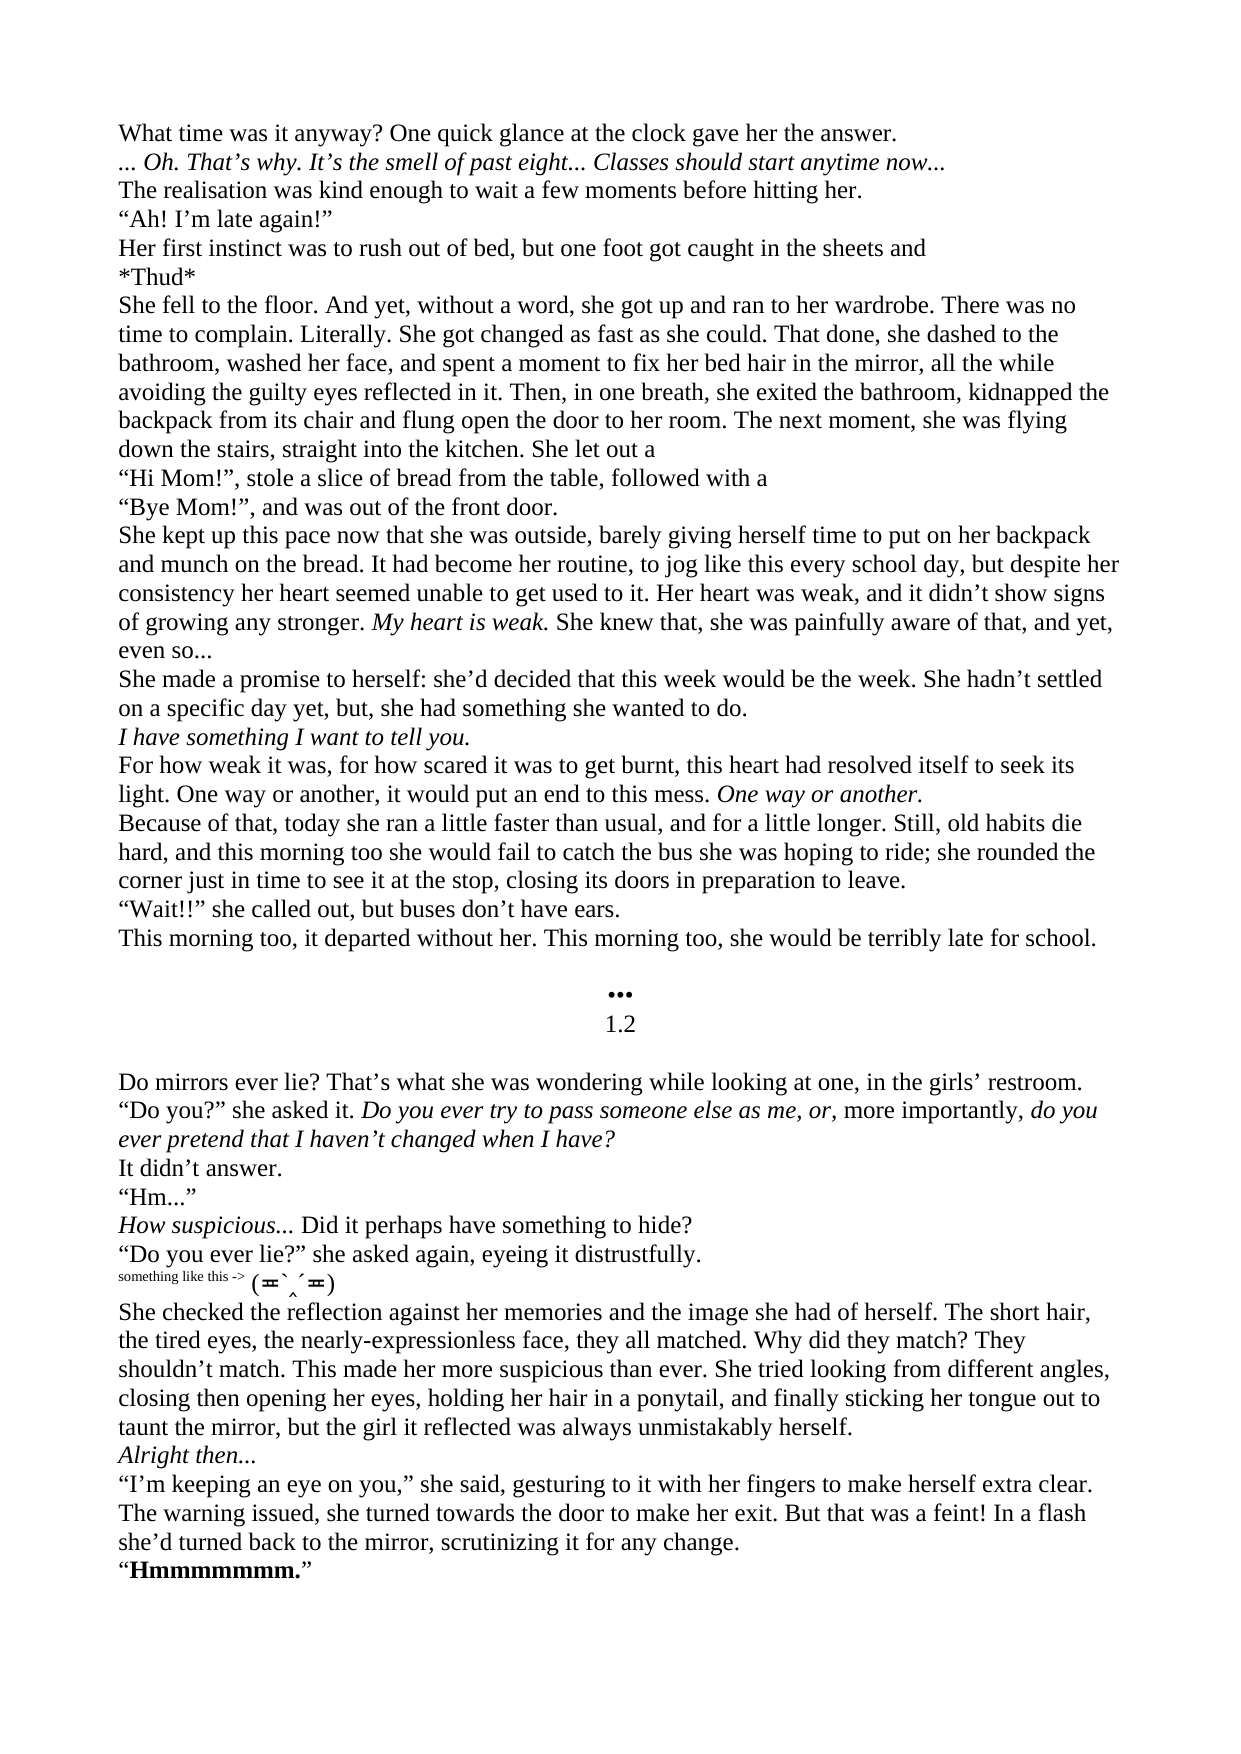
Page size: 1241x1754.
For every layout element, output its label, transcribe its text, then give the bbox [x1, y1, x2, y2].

text Her first instinct was to rush out of bed, but one foot got caught in the sheets and [118, 233, 1122, 262]
text How suspicious... Did it perhaps have something to hide? [118, 1211, 1122, 1239]
text “Ah! I’m late again!” [118, 204, 1122, 233]
text Alright then... [118, 1441, 1122, 1469]
text 1.2 [118, 1009, 1122, 1038]
text It didn’t answer. [118, 1153, 1122, 1182]
text Because of that, today she ran a little faster than usual, and for a little longer. Still, old habits die hard, and this morning too she would fail to catch the bus she was hoping to ride; she rounded the corner just in time to see it at the stop, closing its doors in preparation to leave. [118, 808, 1122, 894]
text something like this -> (≖`‸´≖) [118, 1268, 1122, 1297]
text “Wait!!” she called out, but buses don’t have ears. [118, 894, 1122, 923]
text “Hi Mom!”, stole a slice of bread from the table, followed with a [118, 463, 1122, 492]
text ... Oh. That’s why. It’s the smell of past eight... Classes should start anytime now... [118, 147, 1122, 176]
text She checked the reflection against her memories and the image she had of herself. The short hair, the tired eyes, the nearly-expressionless face, they all matched. Why did they match? They shouldn’t match. This made her more suspicious than ever. She tried looking from different angles, closing then opening her eyes, holding her hair in a ponytail, and finally sticking her tongue out to taunt the mirror, but the girl it reflected was always unmistakably herself. [118, 1297, 1122, 1441]
text “Bye Mom!”, and was out of the front door. [118, 492, 1122, 521]
text “Do you ever lie?” she asked again, eyeing it distrustfully. [118, 1239, 1122, 1268]
text She fell to the floor. And yet, without a word, she got up and ran to her wardrobe. There was no time to complain. Literally. She got changed as fast as she could. That done, she dashed to the bathroom, washed her face, and spent a moment to fix her bed hair in the mirror, all the while avoiding the guilty eyes reflected in it. Then, in one breath, she exited the bathroom, kidnapped the backpack from its chair and flung open the door to her room. The next moment, she was flying down the stairs, straight into the kitchen. She let out a [118, 291, 1122, 463]
text Do mirrors ever lie? That’s what she was wondering while looking at one, in the girls’ restroom. [118, 1067, 1122, 1096]
text The warning issued, she turned towards the door to make her exit. But that was a feint! In a flash she’d turned back to the mirror, scrutinizing it for any change. [118, 1498, 1122, 1556]
text For how weak it was, for how scared it was to get burnt, this heart had resolved itself to seek its light. One way or another, it would put an end to this mess. One way or another. [118, 751, 1122, 808]
text She made a promise to herself: she’d decided that this week would be the week. She hadn’t settled on a specific day yet, but, she had something she wanted to do. [118, 664, 1122, 722]
text *Thud* [118, 262, 1122, 291]
text “I’m keeping an eye on you,” she said, gesturing to it with her fingers to make herself extra clear. [118, 1469, 1122, 1498]
text “Do you?” she asked it. Do you ever try to pass someone else as me, or, more importantly, do you ever pretend that I haven’t changed when I have? [118, 1096, 1122, 1153]
text ••• [118, 981, 1122, 1009]
text “Hmmmmmmm.” [118, 1556, 1122, 1584]
text What time was it anyway? One quick glance at the clock gave her the answer. [118, 118, 1122, 147]
text This morning too, it departed without her. This morning too, she would be terribly late for school. [118, 923, 1122, 952]
text The realisation was kind enough to wait a few moments before hitting her. [118, 176, 1122, 204]
text “Hm...” [118, 1182, 1122, 1211]
text I have something I want to tell you. [118, 722, 1122, 751]
text She kept up this pace now that she was outside, barely giving herself time to put on her backpack and munch on the bread. It had become her routine, to jog like this every school day, but despite her consistency her heart seemed unable to get used to it. Her heart was weak, and it didn’t show signs of growing any stronger. My heart is weak. She knew that, she was painfully aware of that, and yet, even so... [118, 521, 1122, 664]
